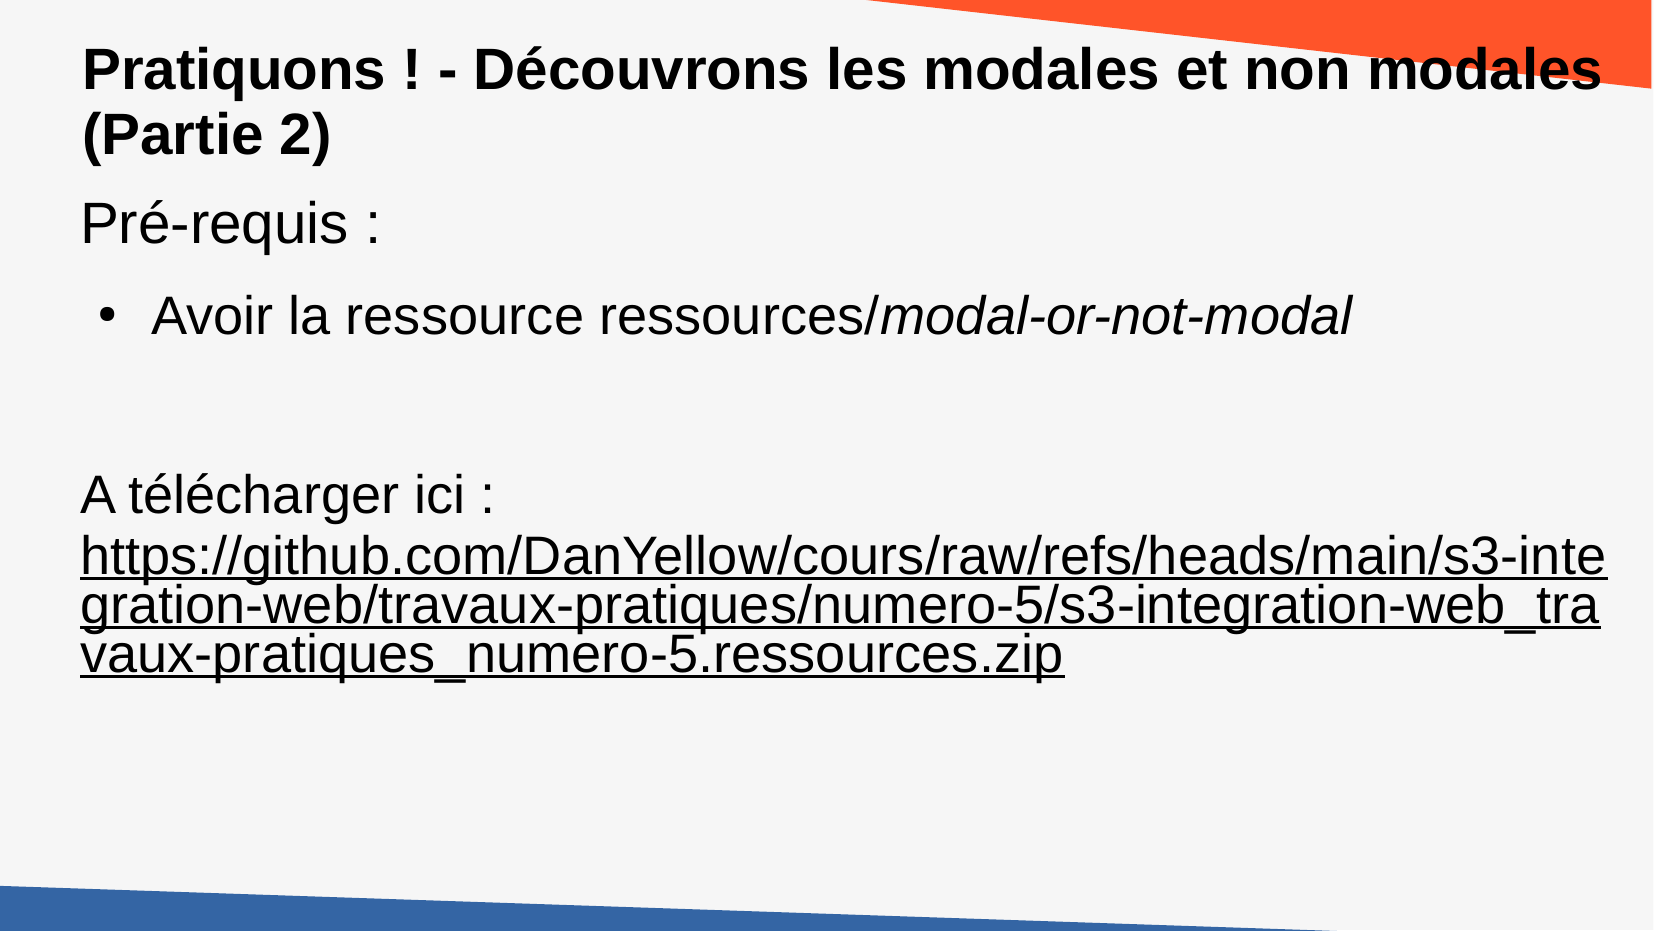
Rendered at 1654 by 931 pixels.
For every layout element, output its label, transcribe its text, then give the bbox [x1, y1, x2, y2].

title Pratiquons ! - Découvrons les modales et non modales (Partie 2) [82, 37, 1625, 168]
list Pré-requis : Avoir la ressource ressources/modal-or-not-modal A télécharger ici : https://github.com/DanYellow/cours/raw/refs/heads/main/s3-integration-web/travaux-pratiques/numero-5/s3-integration-web_travaux-pratiques_numero-5.ressources.zip [80, 190, 1620, 776]
text_box [0, 885, 1337, 931]
text_box [866, 0, 1652, 89]
